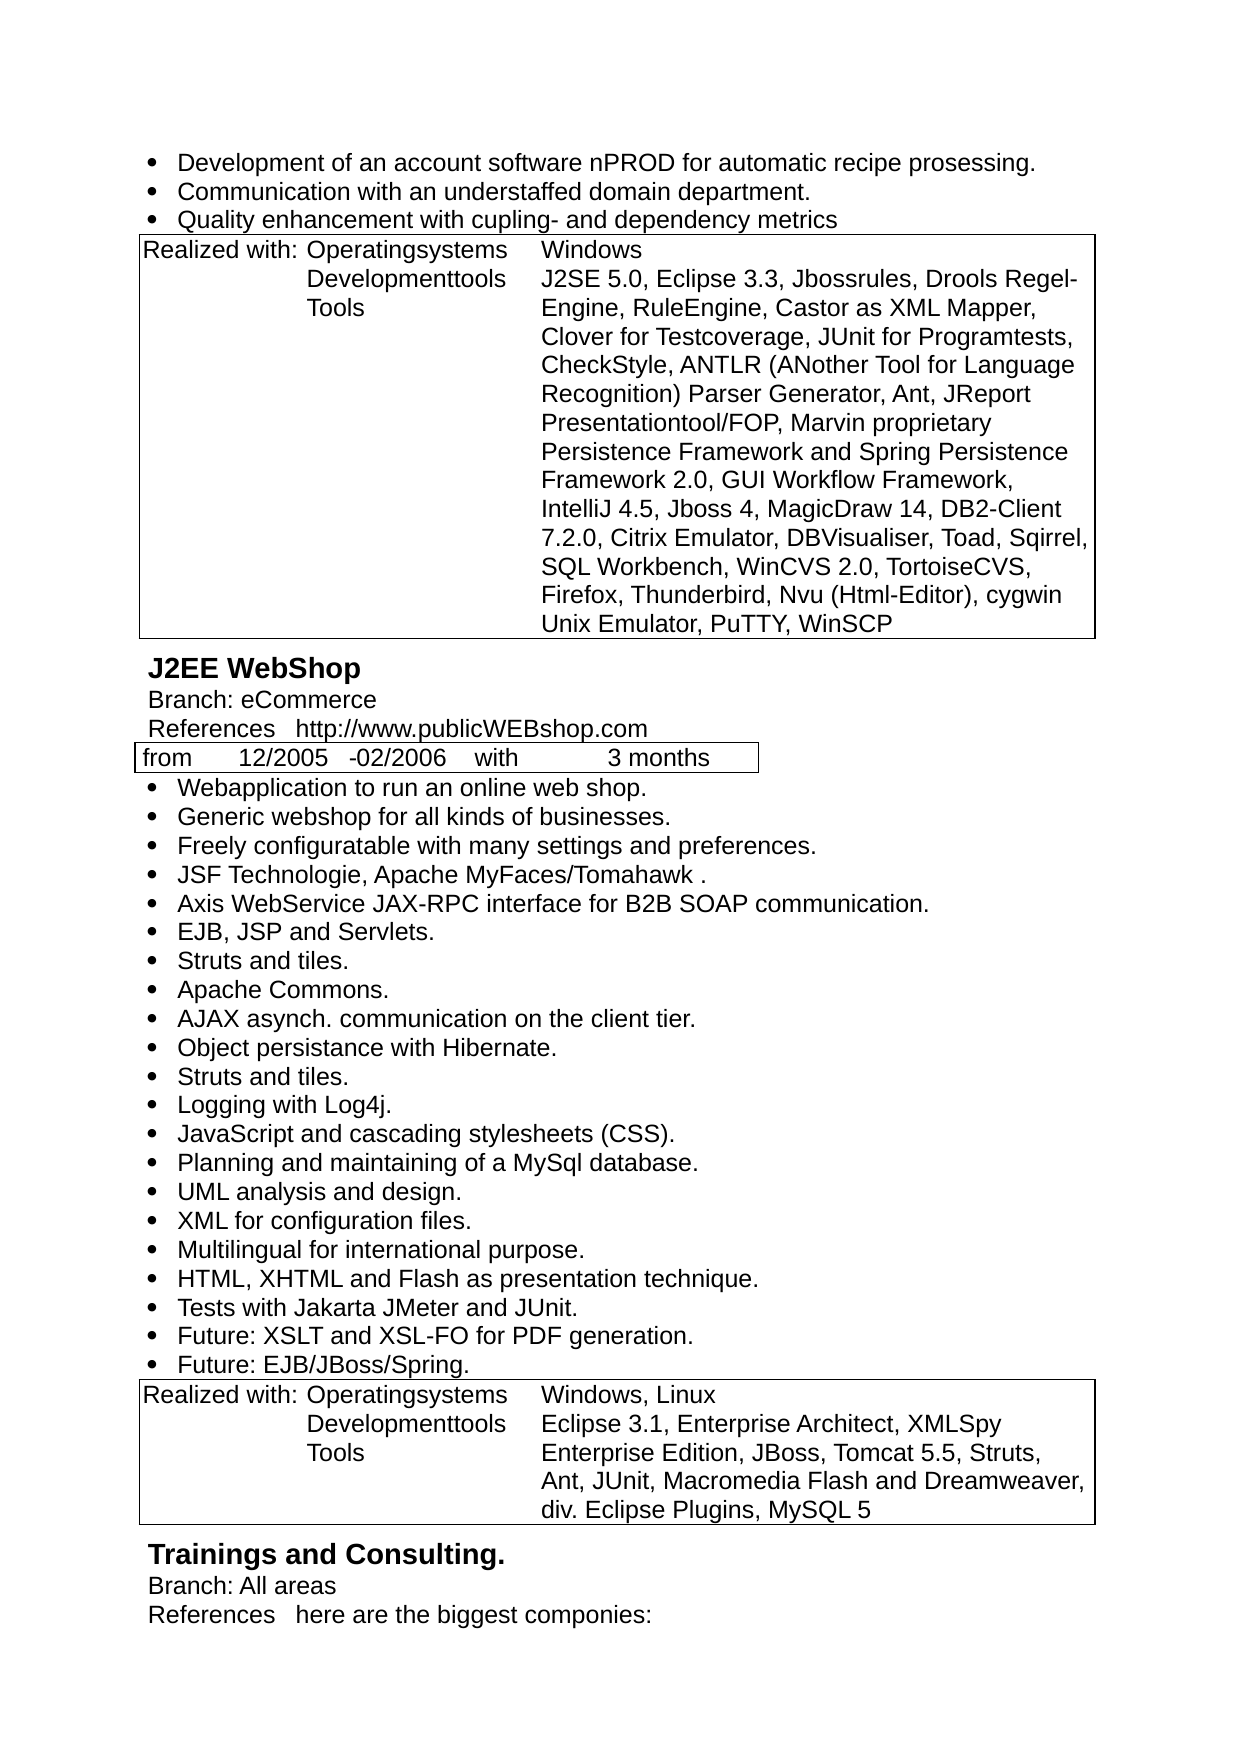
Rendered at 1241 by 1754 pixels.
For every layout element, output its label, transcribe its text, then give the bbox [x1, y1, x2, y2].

table_cell J2SE 5.0, Eclipse 3.3, Jbossrules, Drools Regel-Engine, RuleEngine, Castor as XML Mapper, Clover for Testcoverage, JUnit for Programtests, CheckStyle, ANTLR (ANother Tool for Language Recognition) Parser Generator, Ant, JReport Presentationtool/FOP, Marvin proprietary Persistence Framework and Spring Persistence Framework 2.0, GUI Workflow Framework, IntelliJ 4.5, Jboss 4, MagicDraw 14, DB2-Client 7.2.0, Citrix Emulator, DBVisualiser, Toad, Sqirrel, SQL Workbench, WinCVS 2.0, TortoiseCVS, Firefox, Thunderbird, Nvu (Html-Editor), cygwin Unix Emulator, PuTTY, WinSCP [538, 264, 1094, 638]
list Communication with an understaffed domain department. [148, 176, 1104, 205]
table_header Operatingsystems [303, 235, 538, 264]
list JavaScript and cascading stylesheets (CSS). [148, 1119, 1104, 1148]
text References http://www.publicWEBshop.com [148, 713, 1104, 742]
table_header 3 months [600, 743, 758, 772]
text References here are the biggest componies: [148, 1600, 1104, 1628]
text Branch: eCommerce [148, 685, 1104, 713]
list Future: XSLT and XSL-FO for PDF generation. [148, 1321, 1104, 1350]
list Future: EJB/JBoss/Spring. [148, 1350, 1104, 1379]
table_header Realized with: [140, 1380, 303, 1409]
list AJAX asynch. communication on the client tier. [148, 1004, 1104, 1033]
list Object persistance with Hibernate. [148, 1033, 1104, 1062]
list Struts and tiles. [148, 1062, 1104, 1091]
table_header - [341, 743, 349, 772]
text Branch: All areas [148, 1571, 1104, 1600]
table_header 12/2005 [231, 743, 341, 772]
list HTML, XHTML and Flash as presentation technique. [148, 1264, 1104, 1292]
list Axis WebService JAX-RPC interface for B2B SOAP communication. [148, 888, 1104, 917]
table_header Windows [538, 235, 1094, 264]
list Freely configuratable with many settings and preferences. [148, 831, 1104, 860]
table_cell [140, 1409, 303, 1524]
table_cell Developmenttools Tools [303, 264, 538, 638]
table_cell [140, 264, 303, 638]
table_header 02/2006 [349, 743, 467, 772]
table_header from [136, 743, 231, 772]
list Logging with Log4j. [148, 1091, 1104, 1119]
list XML for configuration files. [148, 1206, 1104, 1235]
table_header Windows, Linux [538, 1380, 1094, 1409]
list Quality enhancement with cupling- and dependency metrics [148, 205, 1104, 234]
list EJB, JSP and Servlets. [148, 917, 1104, 946]
table_cell Developmenttools Tools [303, 1409, 538, 1524]
list Generic webshop for all kinds of businesses. [148, 802, 1104, 831]
list UML analysis and design. [148, 1177, 1104, 1206]
table_header with [467, 743, 600, 772]
table_cell Eclipse 3.1, Enterprise Architect, XMLSpy Enterprise Edition, JBoss, Tomcat 5.5, Struts, Ant, JUnit, Macromedia Flash and Dreamweaver, div. Eclipse Plugins, MySQL 5 [538, 1409, 1094, 1524]
list JSF Technologie, Apache MyFaces/Tomahawk . [148, 860, 1104, 888]
list Tests with Jakarta JMeter and JUnit. [148, 1292, 1104, 1321]
list Planning and maintaining of a MySql database. [148, 1148, 1104, 1177]
subtitle Trainings and Consulting. [148, 1537, 1104, 1571]
list Multilingual for international purpose. [148, 1235, 1104, 1264]
list Webapplication to run an online web shop. [148, 773, 1104, 802]
table_header Realized with: [140, 235, 303, 264]
list Apache Commons. [148, 975, 1104, 1004]
list Development of an account software nPROD for automatic recipe prosessing. [148, 148, 1104, 176]
subtitle J2EE WebShop [148, 651, 1104, 685]
table_header Operatingsystems [303, 1380, 538, 1409]
list Struts and tiles. [148, 946, 1104, 975]
